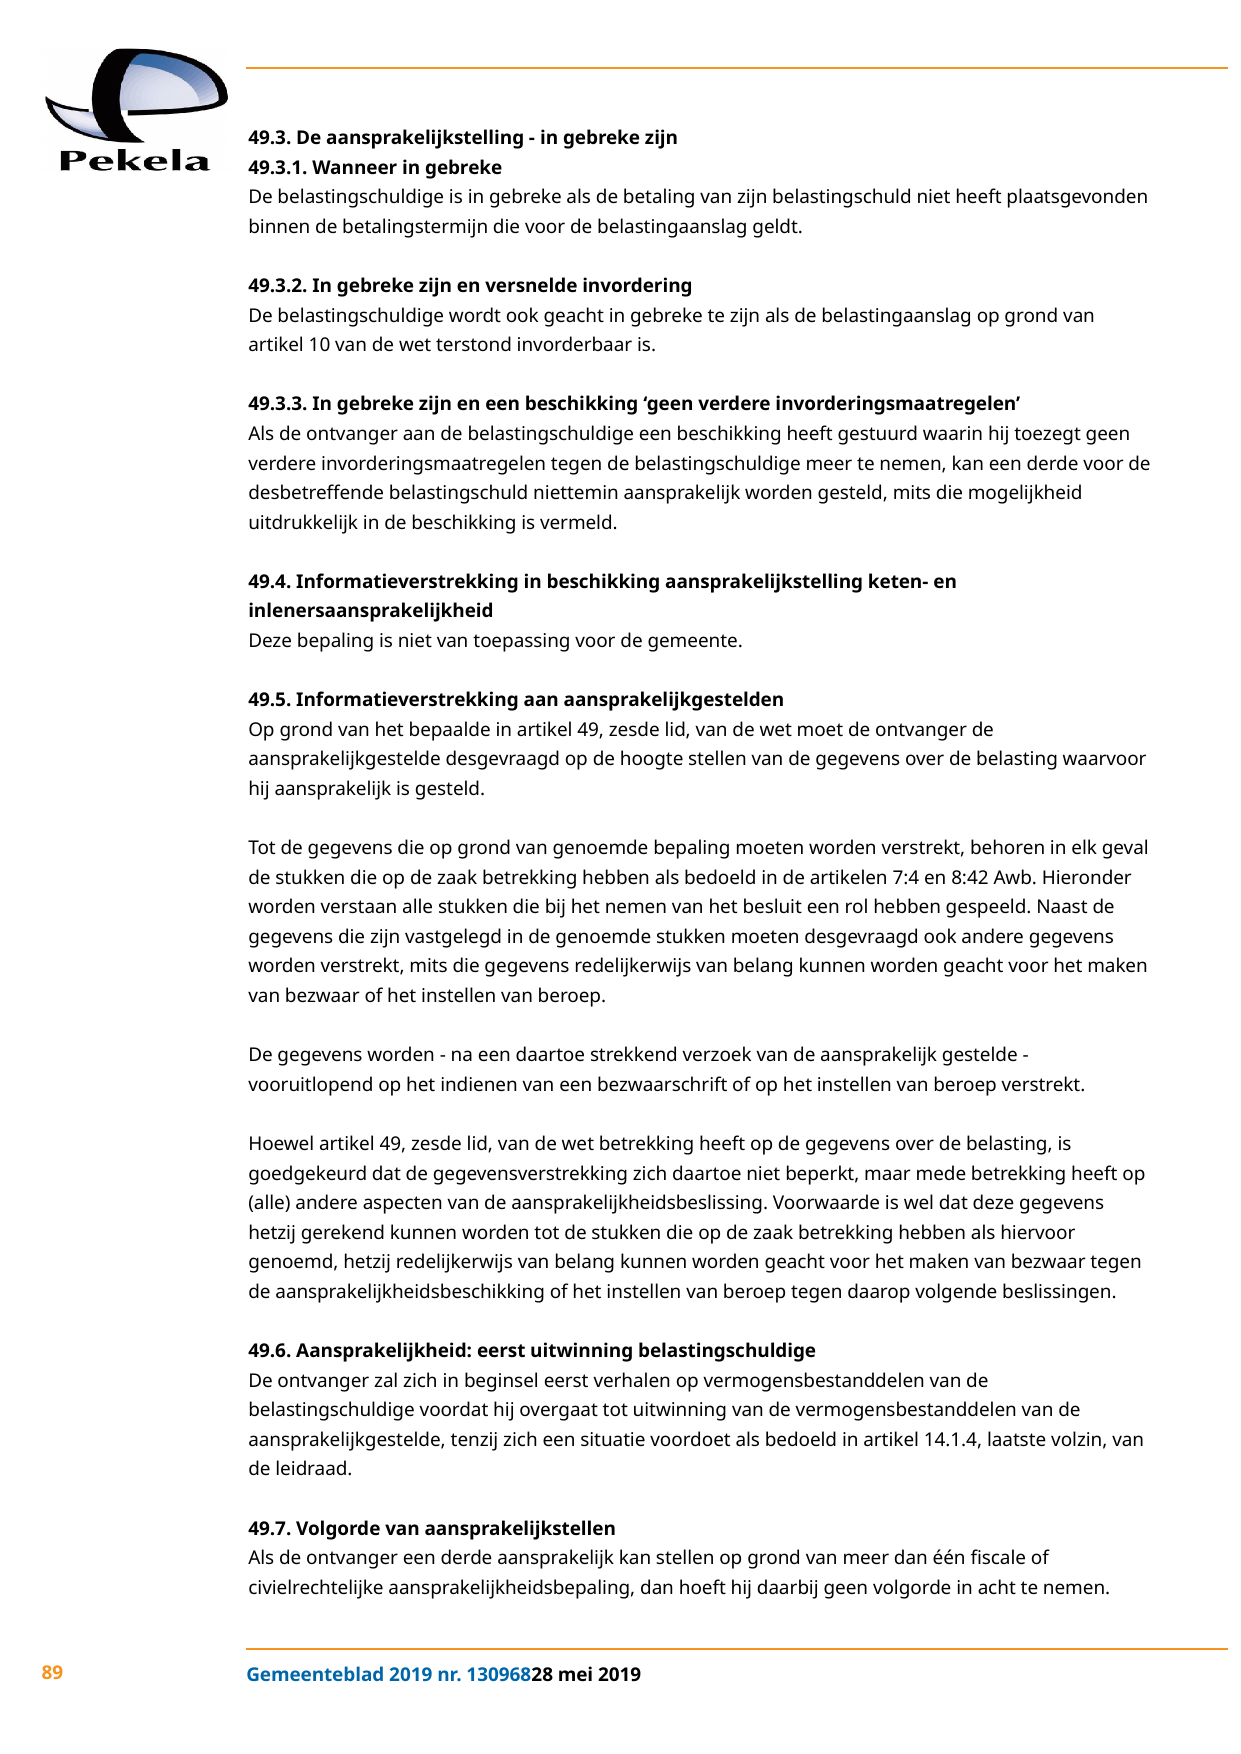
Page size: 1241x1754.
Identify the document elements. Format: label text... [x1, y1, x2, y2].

text Deze bepaling is niet van toepassing voor de gemeente. [248, 627, 1152, 653]
text 49.3. De aansprakelijkstelling - in gebreke zijn [248, 124, 1152, 150]
text Tot de gegevens die op grond van genoemde bepaling moeten worden verstrekt, behoren in elk geval de stukken die op de zaak betrekking hebben als bedoeld in de artikelen 7:4 en 8:42 Awb. Hieronder worden verstaan alle stukken die bij het nemen van het besluit een rol hebben gespeeld. Naast de gegevens die zijn vastgelegd in de genoemde stukken moeten desgevraagd ook andere gegevens worden verstrekt, mits die gegevens redelijkerwijs van belang kunnen worden geacht voor het maken van bezwaar of het instellen van beroep. [248, 834, 1152, 1008]
text De belastingschuldige is in gebreke als de betaling van zijn belastingschuld niet heeft plaatsgevonden binnen de betalingstermijn die voor de belastingaanslag geldt. [248, 183, 1152, 239]
text Als de ontvanger aan de belastingschuldige een beschikking heeft gestuurd waarin hij toezegt geen verdere invorderingsmaatregelen tegen de belastingschuldige meer te nemen, kan een derde voor de desbetreffende belastingschuld niettemin aansprakelijk worden gesteld, mits die mogelijkheid uitdrukkelijk in de beschikking is vermeld. [248, 420, 1152, 535]
text 49.3.2. In gebreke zijn en versnelde invordering [248, 272, 1152, 298]
text 49.7. Volgorde van aansprakelijkstellen [248, 1515, 1152, 1541]
text 49.3.3. In gebreke zijn en een beschikking ‘geen verdere invorderingsmaatregelen’ [248, 391, 1152, 416]
text De ontvanger zal zich in beginsel eerst verhalen op vermogensbestanddelen van de belastingschuldige voordat hij overgaat tot uitwinning van de vermogensbestanddelen van de aansprakelijkgestelde, tenzij zich een situatie voordoet als bedoeld in artikel 14.1.4, laatste volzin, van de leidraad. [248, 1367, 1152, 1481]
picture [41, 47, 231, 172]
text 49.5. Informatieverstrekking aan aansprakelijkgestelden [248, 686, 1152, 712]
text 49.4. Informatieverstrekking in beschikking aansprakelijkstelling keten- en inlenersaansprakelijkheid [248, 568, 1152, 623]
text Op grond van het bepaalde in artikel 49, zesde lid, van de wet moet de ontvanger de aansprakelijkgestelde desgevraagd op de hoogte stellen van de gegevens over de belasting waarvoor hij aansprakelijk is gesteld. [248, 716, 1152, 801]
text De gegevens worden - na een daartoe strekkend verzoek van de aansprakelijk gestelde - vooruitlopend op het indienen van een bezwaarschrift of op het instellen van beroep verstrekt. [248, 1041, 1152, 1097]
text De belastingschuldige wordt ook geacht in gebreke te zijn als de belastingaanslag op grond van artikel 10 van de wet terstond invorderbaar is. [248, 302, 1152, 357]
text 49.3.1. Wanneer in gebreke [248, 154, 1152, 180]
text Hoewel artikel 49, zesde lid, van de wet betrekking heeft op de gegevens over de belasting, is goedgekeurd dat de gegevensverstrekking zich daartoe niet beperkt, maar mede betrekking heeft op (alle) andere aspecten van de aansprakelijkheidsbeslissing. Voorwaarde is wel dat deze gegevens hetzij gerekend kunnen worden tot de stukken die op de zaak betrekking hebben als hiervoor genoemd, hetzij redelijkerwijs van belang kunnen worden geacht voor het maken van bezwaar tegen de aansprakelijkheidsbeschikking of het instellen van beroep tegen daarop volgende beslissingen. [248, 1130, 1152, 1304]
text 49.6. Aansprakelijkheid: eerst uitwinning belastingschuldige [248, 1337, 1152, 1363]
text Als de ontvanger een derde aansprakelijk kan stellen op grond van meer dan één fiscale of civielrechtelijke aansprakelijkheidsbepaling, dan hoeft hij daarbij geen volgorde in acht te nemen. [248, 1544, 1152, 1600]
